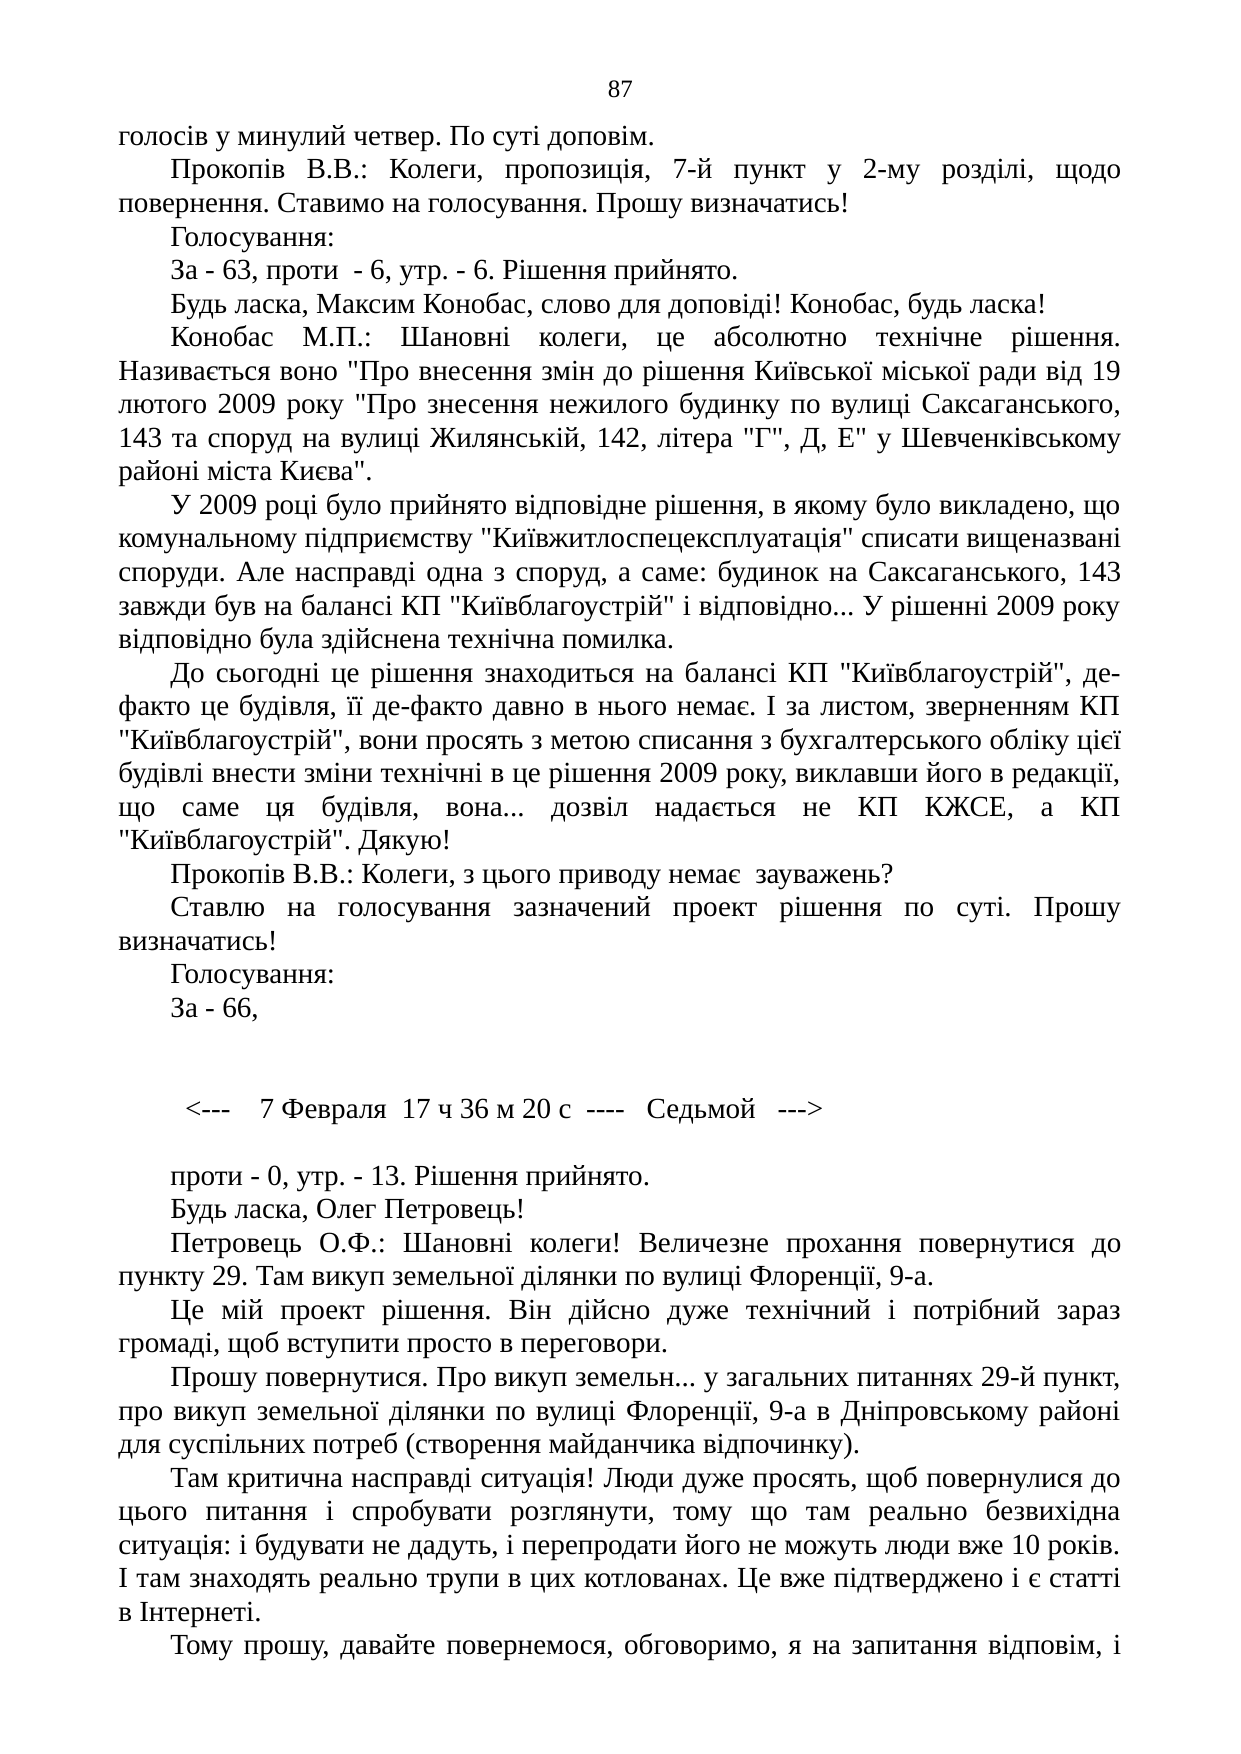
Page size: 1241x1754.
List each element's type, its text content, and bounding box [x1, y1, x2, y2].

text Петровець О.Ф.: Шановні колеги! Величезне прохання повернутися до пункту 29. Там викуп земельної ділянки по вулиці Флоренції, 9-а. [118, 1225, 1122, 1292]
text Голосування: [118, 219, 1122, 252]
text Голосування: [118, 957, 1122, 990]
text У 2009 році було прийнято відповідне рішення, в якому було викладено, що комунальному підприємству "Київжитлоспецексплуатація" списати вищеназвані споруди. Але насправді одна з споруд, а саме: будинок на Саксаганського, 143 завжди був на балансі КП "Київблагоустрій" і відповідно... У рішенні 2009 року відповідно була здійснена технічна помилка. [118, 487, 1122, 655]
text Тому прошу, давайте повернемося, обговоримо, я на запитання відповім, і [118, 1627, 1122, 1661]
text Там критична насправді ситуація! Люди дуже просять, щоб повернулися до цього питання і спробувати розглянути, тому що там реально безвихідна ситуація: і будувати не дадуть, і перепродати його не можуть люди вже 10 років. І там знаходять реально трупи в цих котлованах. Це вже підтверджено і є статті в Інтернеті. [118, 1460, 1122, 1627]
text Це мій проект рішення. Він дійсно дуже технічний і потрібний зараз громаді, щоб вступити просто в переговори. [118, 1292, 1122, 1359]
text Конобас М.П.: Шановні колеги, це абсолютно технічне рішення. Називається воно "Про внесення змін до рішення Київської міської ради від 19 лютого 2009 року "Про знесення нежилого будинку по вулиці Саксаганського, 143 та споруд на вулиці Жилянській, 142, літера "Г", Д, Е" у Шевченківському районі міста Києва". [118, 319, 1122, 487]
text Ставлю на голосування зазначений проект рішення по суті. Прошу визначатись! [118, 889, 1122, 957]
text До сьогодні це рішення знаходиться на балансі КП "Київблагоустрій", де-факто це будівля, її де-факто давно в нього немає. І за листом, зверненням КП "Київблагоустрій", вони просять з метою списання з бухгалтерського обліку цієї будівлі внести зміни технічні в це рішення 2009 року, виклавши його в редакції, що саме ця будівля, вона... дозвіл надається не КП КЖСЕ, а КП "Київблагоустрій". Дякую! [118, 655, 1122, 856]
text Прошу повернутися. Про викуп земельн... у загальних питаннях 29-й пункт, про викуп земельної ділянки по вулиці Флоренції, 9-а в Дніпровському районі для суспільних потреб (створення майданчика відпочинку). [118, 1359, 1122, 1460]
text Будь ласка, Максим Конобас, слово для доповіді! Конобас, будь ласка! [118, 286, 1122, 319]
text Прокопів В.В.: Колеги, з цього приводу немає зауважень? [118, 856, 1122, 889]
text Прокопів В.В.: Колеги, пропозиція, 7-й пункт у 2-му розділі, щодо повернення. Ставимо на голосування. Прошу визначатись! [118, 152, 1122, 219]
text За - 63, проти - 6, утр. - 6. Рішення прийнято. [118, 252, 1122, 286]
text За - 66, [118, 990, 1122, 1024]
text проти - 0, утр. - 13. Рішення прийнято. [118, 1158, 1122, 1191]
text голосів у минулий четвер. По суті доповім. [118, 118, 1122, 152]
text <--- 7 Февраля 17 ч 36 м 20 с ---- Седьмой ---> [118, 1091, 1122, 1124]
text Будь ласка, Олег Петровець! [118, 1191, 1122, 1225]
